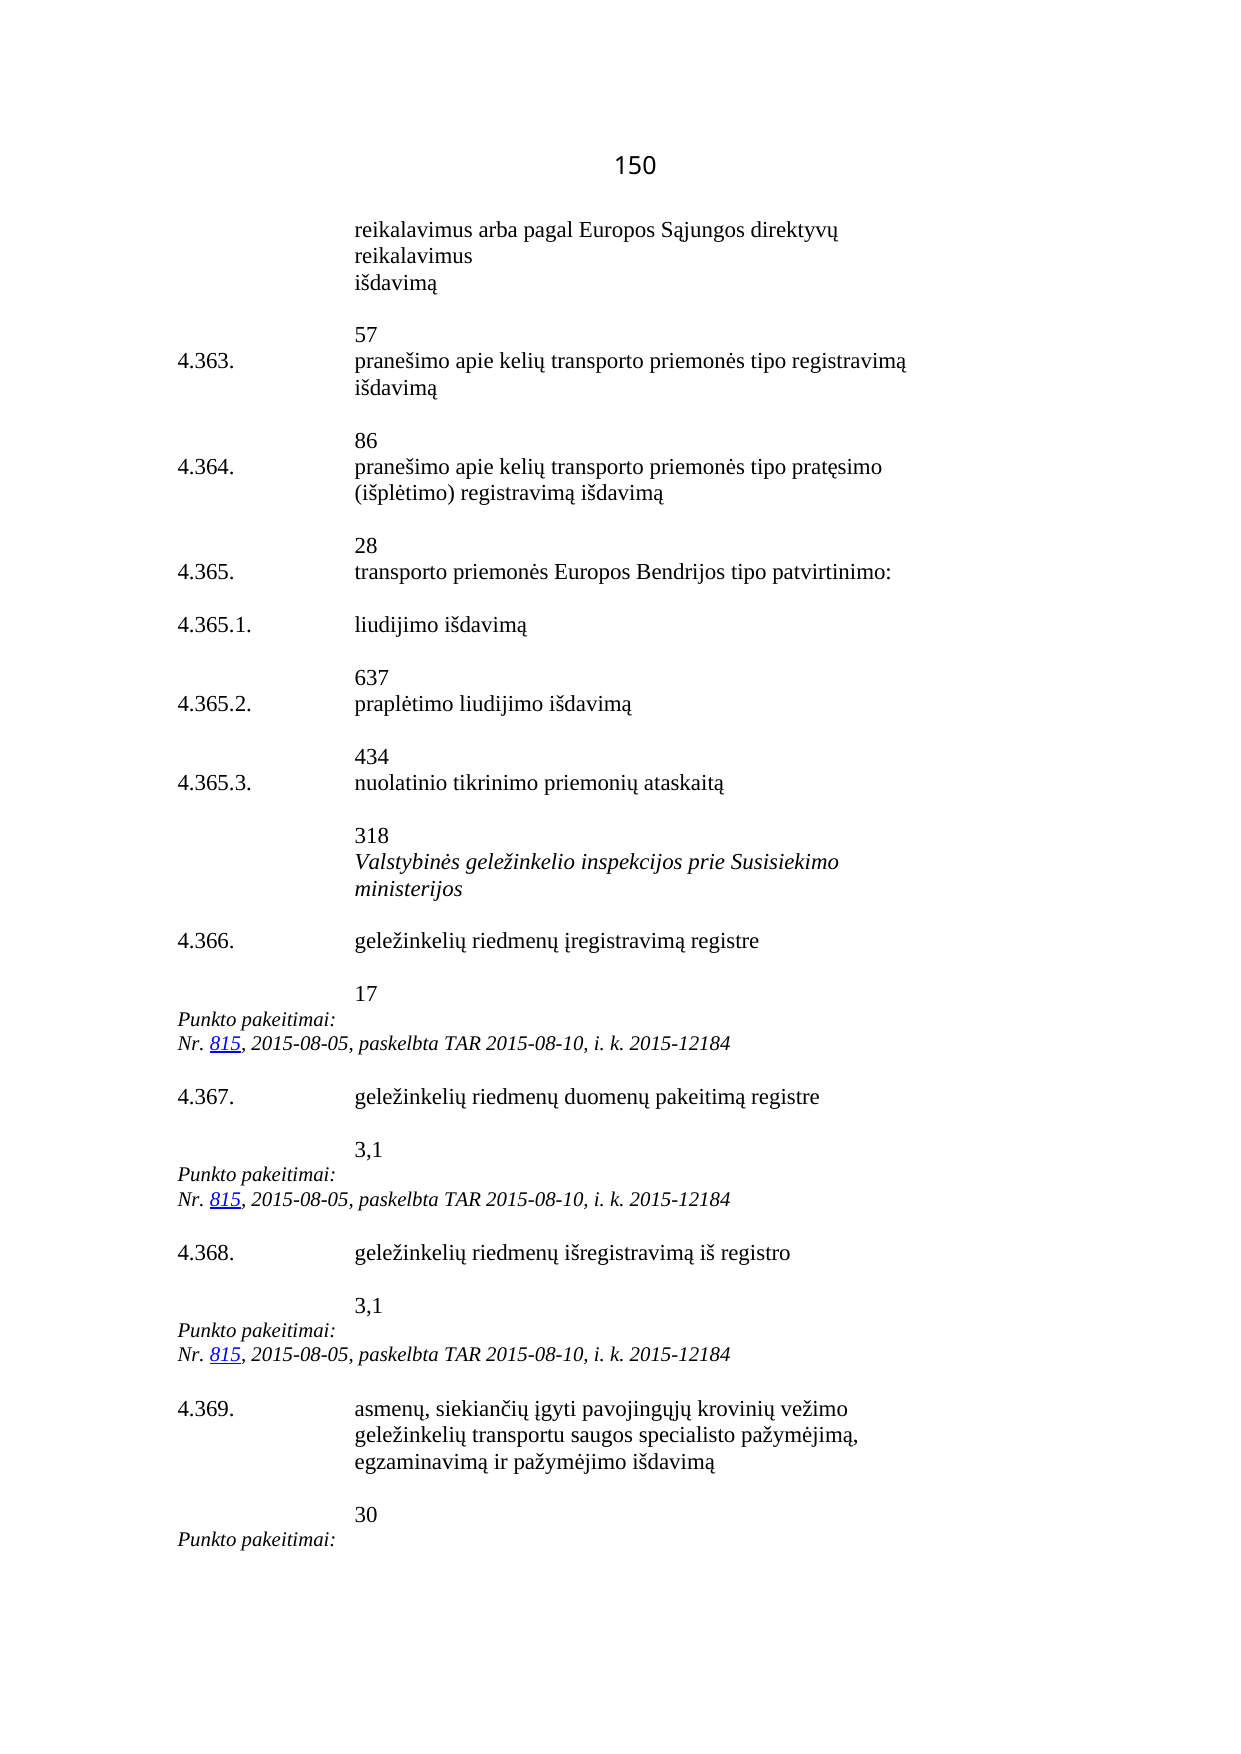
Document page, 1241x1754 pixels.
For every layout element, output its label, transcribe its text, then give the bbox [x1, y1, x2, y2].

text 4.366. geležinkelių riedmenų įregistravimą registre 17 [177, 927, 945, 1006]
text 4.368. geležinkelių riedmenų išregistravimą iš registro 3,1 [177, 1239, 945, 1318]
text Punkto pakeitimai: [177, 1006, 1093, 1031]
text Nr. 815, 2015-08-05, paskelbta TAR 2015-08-10, i. k. 2015-12184 [177, 1186, 1093, 1211]
text 4.364. pranešimo apie kelių transporto priemonės tipo pratęsimo [177, 453, 945, 479]
text egzaminavimą ir pažymėjimo išdavimą 30 [354, 1448, 945, 1527]
text Nr. 815, 2015-08-05, paskelbta TAR 2015-08-10, i. k. 2015-12184 [177, 1031, 1093, 1054]
text Valstybinės geležinkelio inspekcijos prie Susisiekimo ministerijos [354, 848, 945, 927]
text 4.369. asmenų, siekiančių įgyti pavojingųjų krovinių vežimo [177, 1395, 945, 1422]
text 4.367. geležinkelių riedmenų duomenų pakeitimą registre 3,1 [177, 1083, 945, 1162]
text reikalavimus arba pagal Europos Sąjungos direktyvų reikalavimus [354, 216, 945, 268]
text išdavimą 57 [354, 268, 945, 348]
text Punkto pakeitimai: [177, 1527, 1093, 1551]
text 4.365.3. nuolatinio tikrinimo priemonių ataskaitą 318 [177, 769, 945, 848]
text Punkto pakeitimai: [177, 1162, 1093, 1186]
text Punkto pakeitimai: [177, 1318, 1093, 1342]
text geležinkelių transportu saugos specialisto pažymėjimą, [354, 1422, 945, 1448]
text Nr. 815, 2015-08-05, paskelbta TAR 2015-08-10, i. k. 2015-12184 [177, 1342, 1093, 1366]
text 4.365.1. liudijimo išdavimą 637 [177, 611, 945, 690]
text 4.365. transporto priemonės Europos Bendrijos tipo patvirtinimo: [177, 558, 945, 611]
text 4.365.2. praplėtimo liudijimo išdavimą 434 [177, 690, 945, 769]
text (išplėtimo) registravimą išdavimą 28 [354, 479, 945, 558]
text 4.363. pranešimo apie kelių transporto priemonės tipo registravimą [177, 348, 945, 374]
text išdavimą 86 [354, 374, 945, 453]
